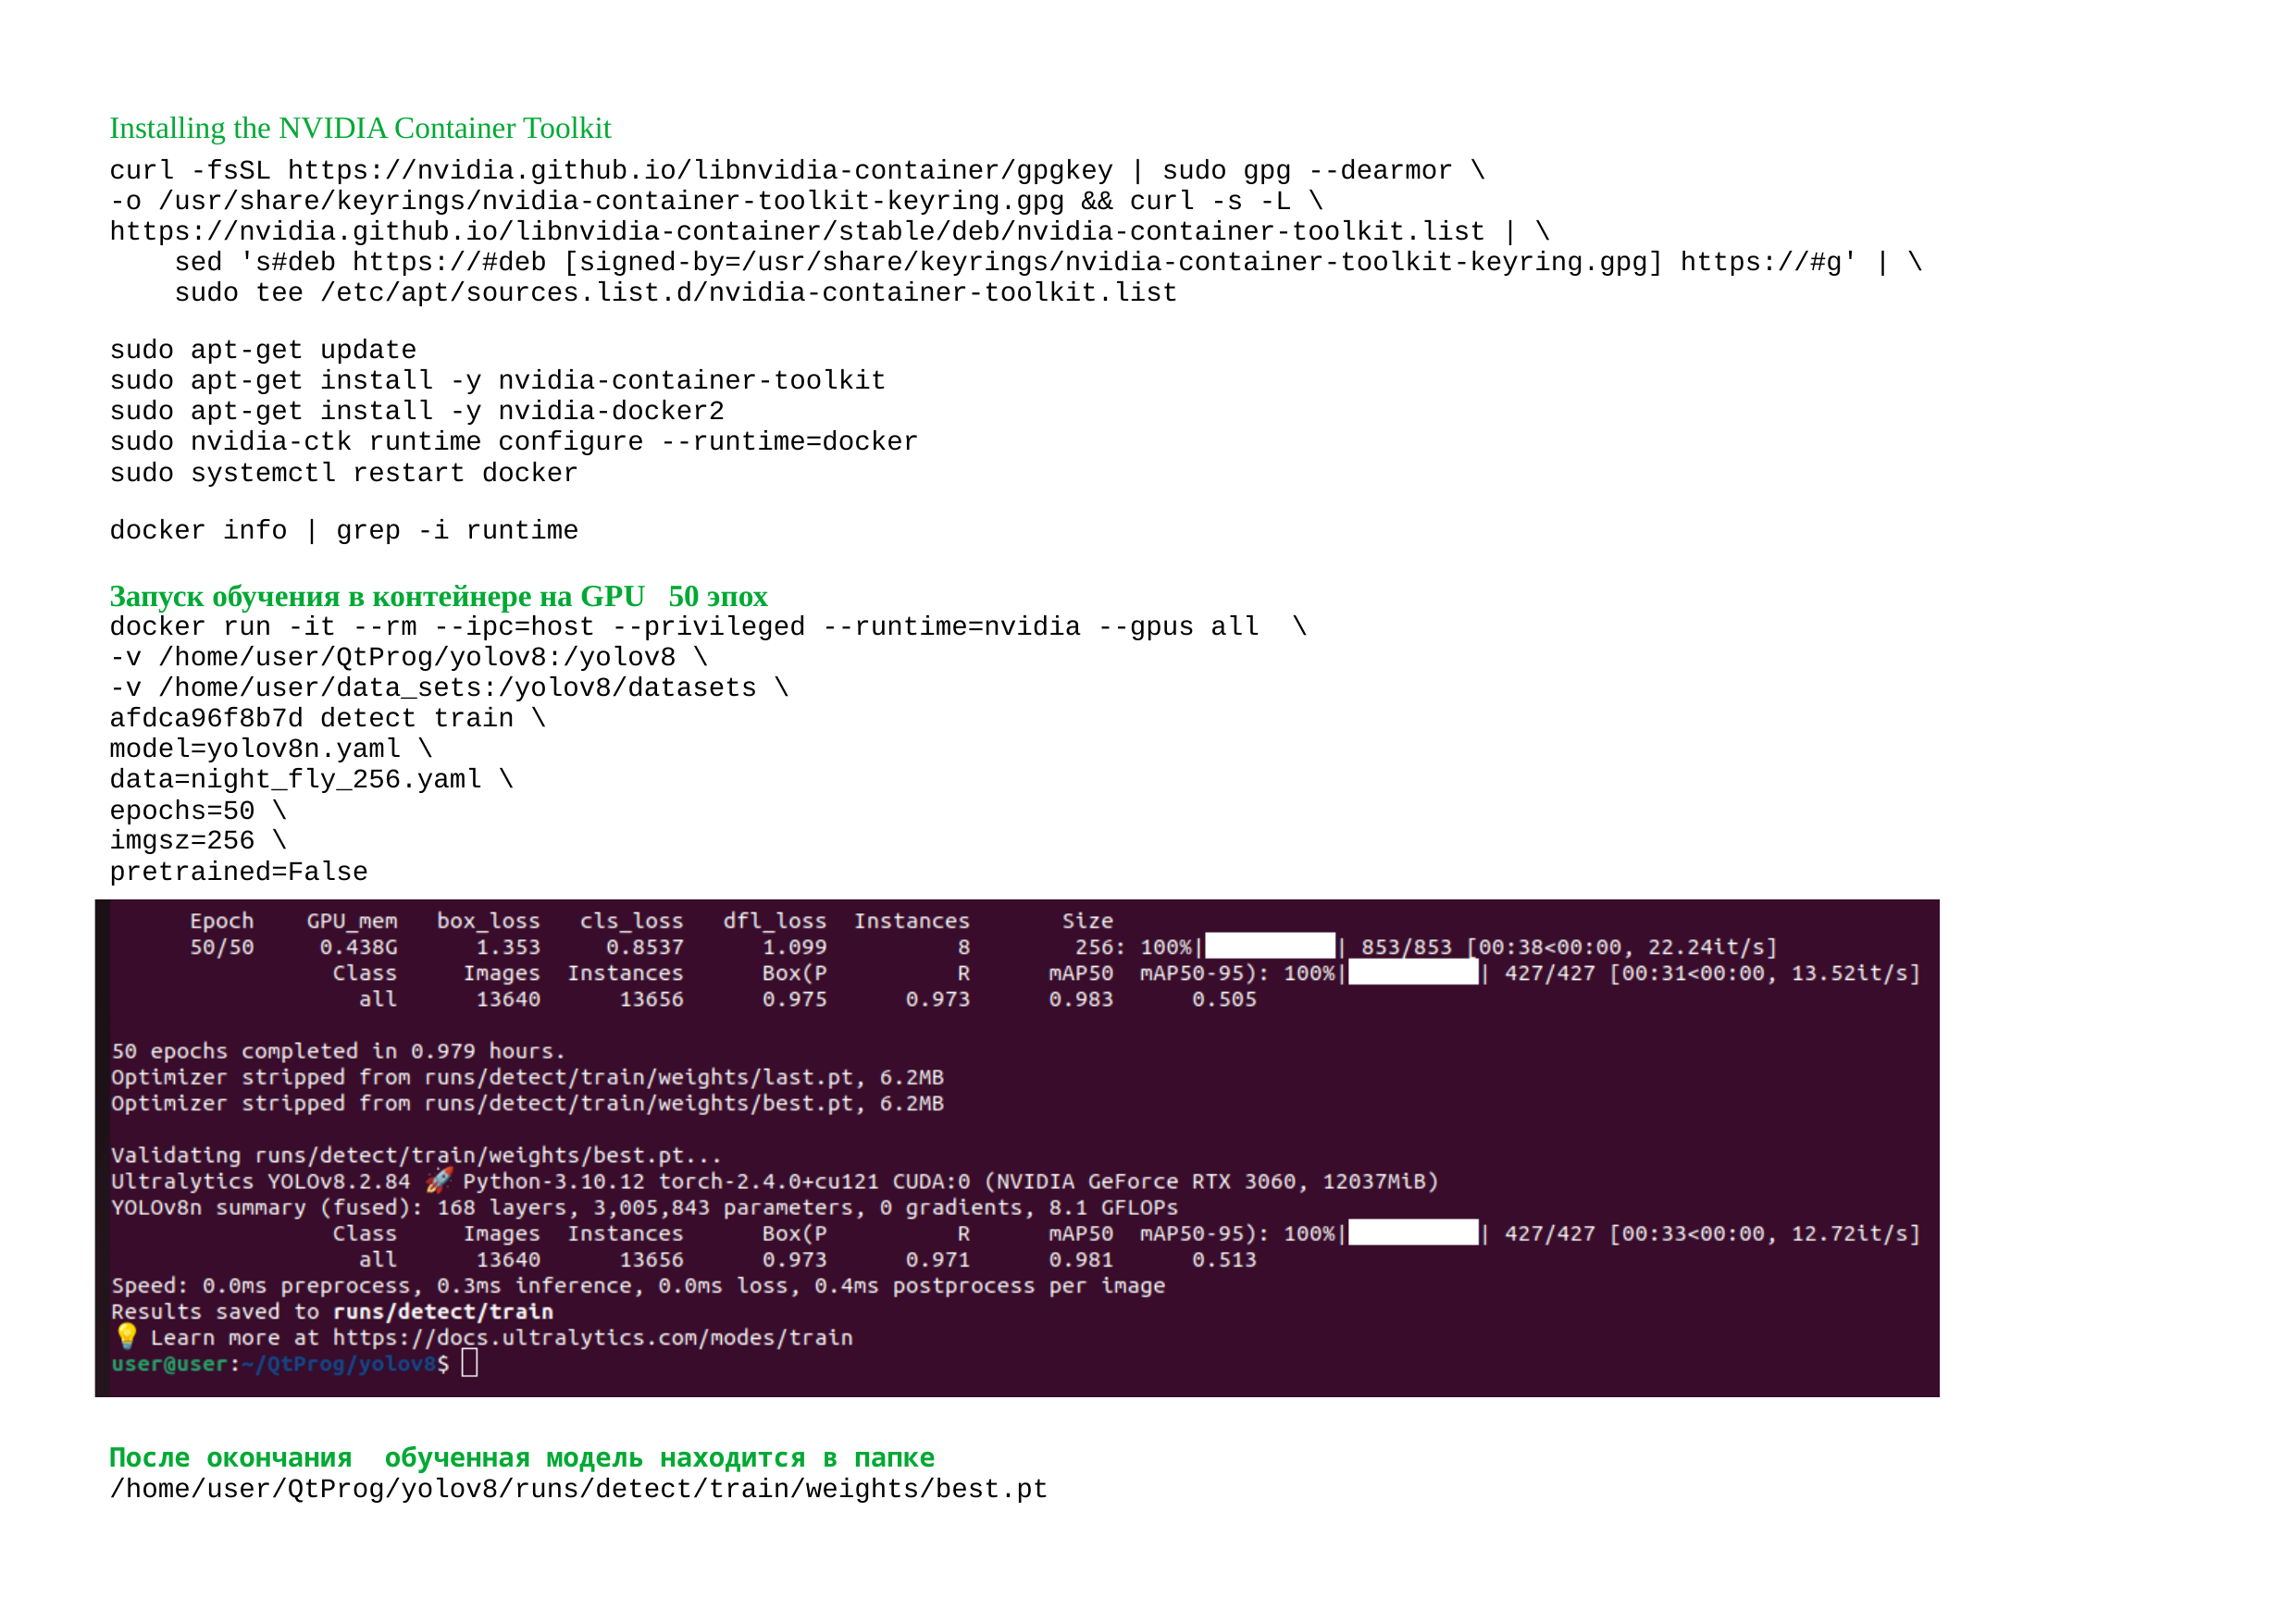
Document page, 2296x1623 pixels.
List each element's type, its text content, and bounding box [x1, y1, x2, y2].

text -v /home/user/QtProg/yolov8:/yolov8 \ [109, 644, 2186, 674]
text imgsz=256 \ [109, 827, 2186, 858]
text /home/user/QtProg/yolov8/runs/detect/train/weights/best.pt [109, 1475, 2186, 1505]
text sudo systemctl restart docker [109, 459, 2186, 489]
text sudo tee /etc/apt/sources.list.d/nvidia-container-toolkit.list [109, 279, 2186, 309]
text sudo apt-get install -y nvidia-container-toolkit [109, 367, 2186, 397]
text -v /home/user/data_sets:/yolov8/datasets \ [109, 674, 2186, 705]
text data=night_fly_256.yaml \ [109, 766, 2186, 797]
text sudo nvidia-ctk runtime configure --runtime=docker [109, 428, 2186, 459]
text sed 's#deb https://#deb [signed-by=/usr/share/keyrings/nvidia-container-toolkit-keyring.gpg] https://#g' | \ [109, 248, 2186, 279]
text docker info | grep -i runtime [109, 516, 2186, 547]
text model=yolov8n.yaml \ [109, 735, 2186, 766]
text Запуск обучения в контейнере на GPU 50 эпох [109, 577, 2186, 613]
text После окончания обученная модель находится в папке [109, 1438, 2186, 1475]
picture [94, 899, 1941, 1397]
text afdca96f8b7d detect train \ [109, 705, 2186, 735]
text docker run -it --rm --ipc=host --privileged --runtime=nvidia --gpus all \ [109, 613, 2186, 644]
text curl -fsSL https://nvidia.github.io/libnvidia-container/gpgkey | sudo gpg --dearmor \ [109, 156, 2186, 187]
subtitle Installing the NVIDIA Container Toolkit [109, 109, 2186, 144]
text epochs=50 \ [109, 797, 2186, 827]
text sudo apt-get update [109, 336, 2186, 367]
text pretrained=False [109, 858, 2186, 888]
text sudo apt-get install -y nvidia-docker2 [109, 397, 2186, 428]
text -o /usr/share/keyrings/nvidia-container-toolkit-keyring.gpg && curl -s -L \ https://nvidia.github.io/libnvidia-container/stable/deb/nvidia-container-toolkit.list | \ [109, 187, 2186, 248]
